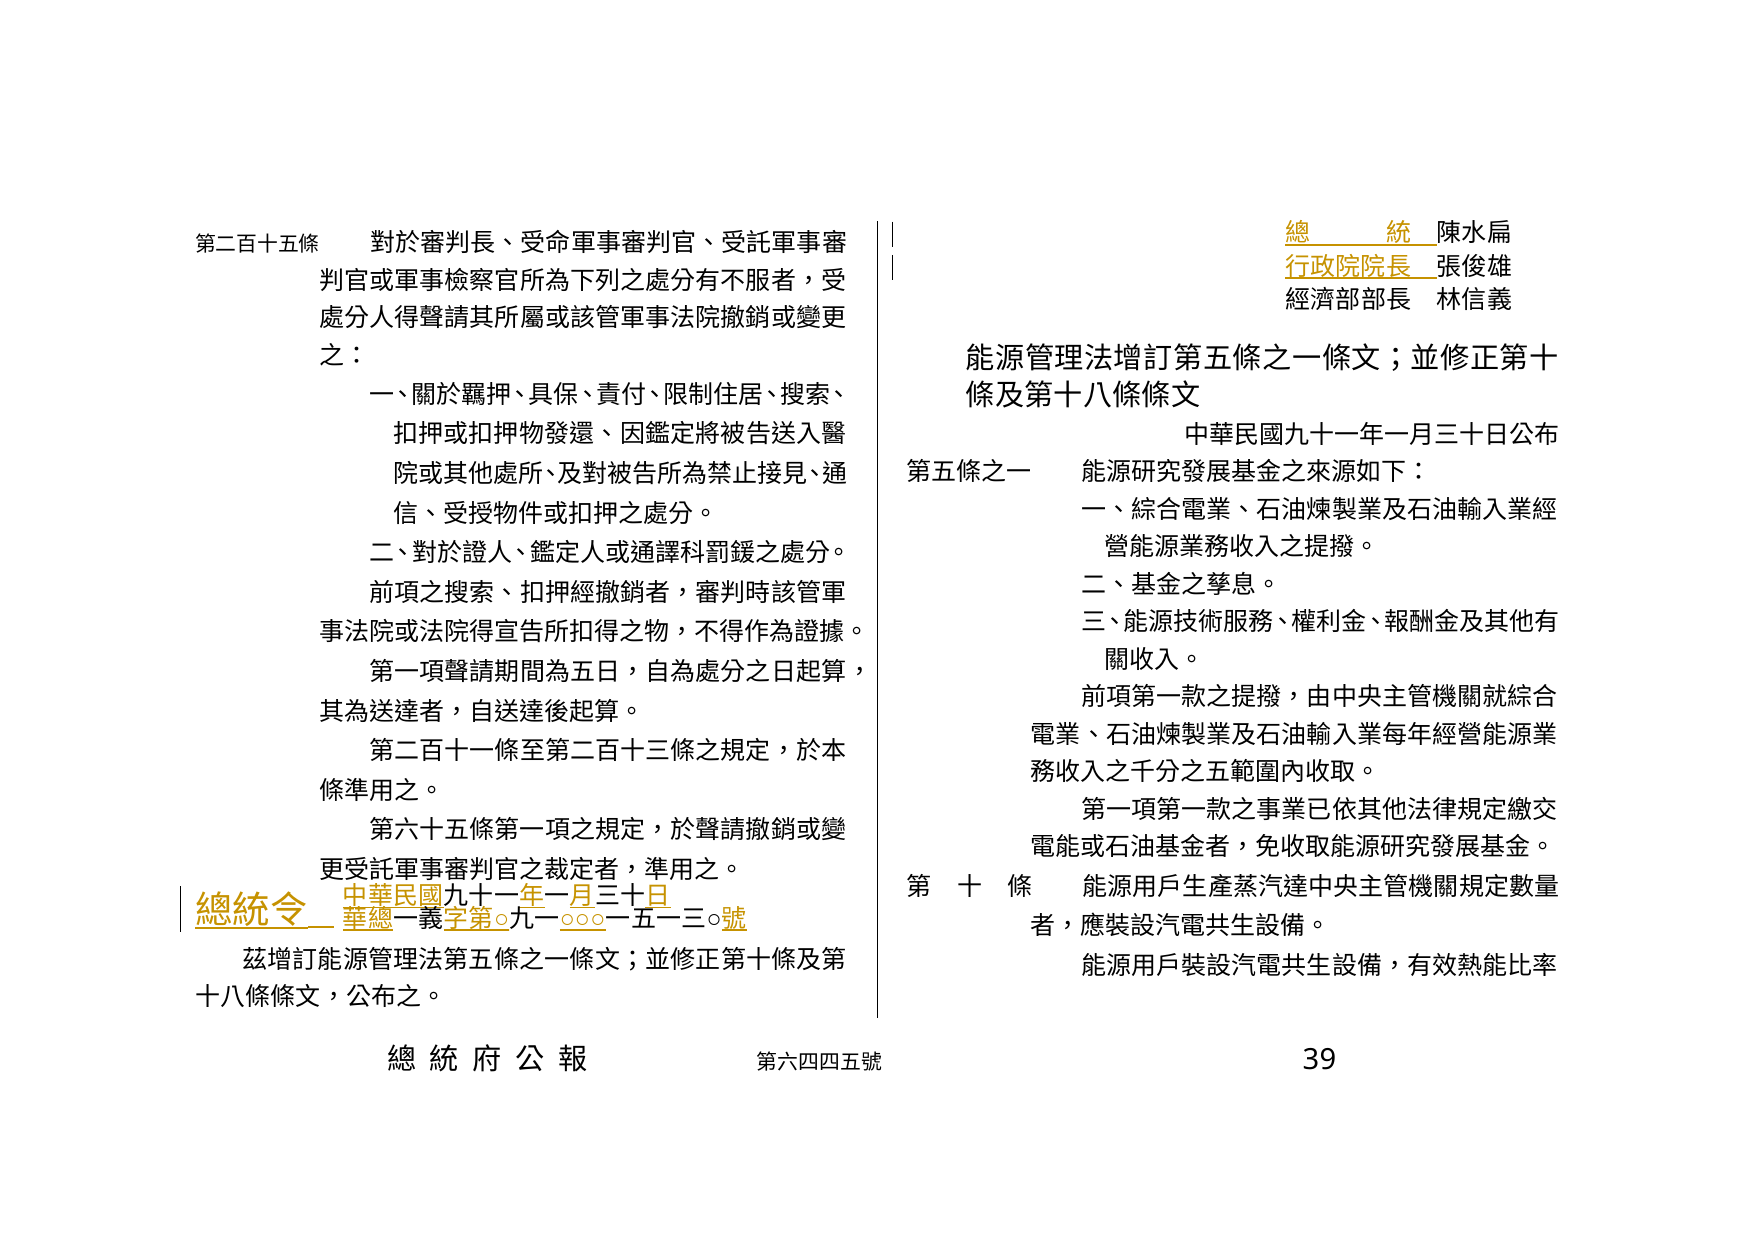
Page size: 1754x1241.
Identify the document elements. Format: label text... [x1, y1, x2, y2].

text 行政院院長 張俊雄 [907, 255, 1512, 280]
text 前項之搜索、扣押經撤銷者，審判時該管軍事法院或法院得宣告所扣得之物，不得作為證據。 [319, 569, 847, 649]
text 第一項第一款之事業已依其他法律規定繳交電能或石油基金者，免收取能源研究發展基金。 [1031, 788, 1559, 863]
text 經濟部部長 林信義 [907, 288, 1512, 313]
text 三、能源技術服務、權利金、報酬金及其他有關收入。 [1081, 601, 1559, 676]
text 二、基金之孳息。 [1081, 563, 1559, 601]
text 第一項聲請期間為五日，自為處分之日起算，其為送達者，自送達後起算。 [319, 649, 847, 728]
table_header 總統令 [192, 886, 340, 932]
text 能源管理法增訂第五條之一條文；並修正第十條及第十八條條文 [966, 338, 1559, 413]
text 能源用戶裝設汽電共生設備，有效熱能比率 [1031, 942, 1559, 982]
text 茲增訂能源管理法第五條之一條文；並修正第十條及第十八條條文，公布之。 [195, 938, 847, 1013]
text 總 統 陳水扁 [907, 222, 1512, 247]
text 一、關於羈押、具保、責付、限制住居、搜索、扣押或扣押物發還、因鑑定將被告送入醫院或其他處所、及對被告所為禁止接見、通信、受授物件或扣押之處分。 [369, 372, 847, 530]
text 第五條之一 能源研究發展基金之來源如下： [907, 451, 1559, 488]
text 二、對於證人、鑑定人或通譯科罰鍰之處分。 [369, 530, 847, 569]
text 一、綜合電業、石油煉製業及石油輸入業經營能源業務收入之提撥。 [1081, 488, 1559, 563]
text 第二百十五條 對於審判長、受命軍事審判官、受託軍事審判官或軍事檢察官所為下列之處分有不服者，受處分人得聲請其所屬或該管軍事法院撤銷或變更之： [195, 222, 847, 372]
text 第 十 條 能源用戶生產蒸汽達中央主管機關規定數量者，應裝設汽電共生設備。 [907, 863, 1559, 942]
text 第二百十一條至第二百十三條之規定，於本條準用之。 [319, 728, 847, 807]
text 第六十五條第一項之規定，於聲請撤銷或變更受託軍事審判官之裁定者，準用之。 [319, 807, 847, 886]
table_header 中華民國九十一年一月三十日 華總一義字第○九一○○○一五一三○號 [340, 886, 852, 932]
text 中華民國九十一年一月三十日公布 [907, 413, 1559, 451]
text 前項第一款之提撥，由中央主管機關就綜合電業、石油煉製業及石油輸入業每年經營能源業務收入之千分之五範圍內收取。 [1031, 676, 1559, 788]
